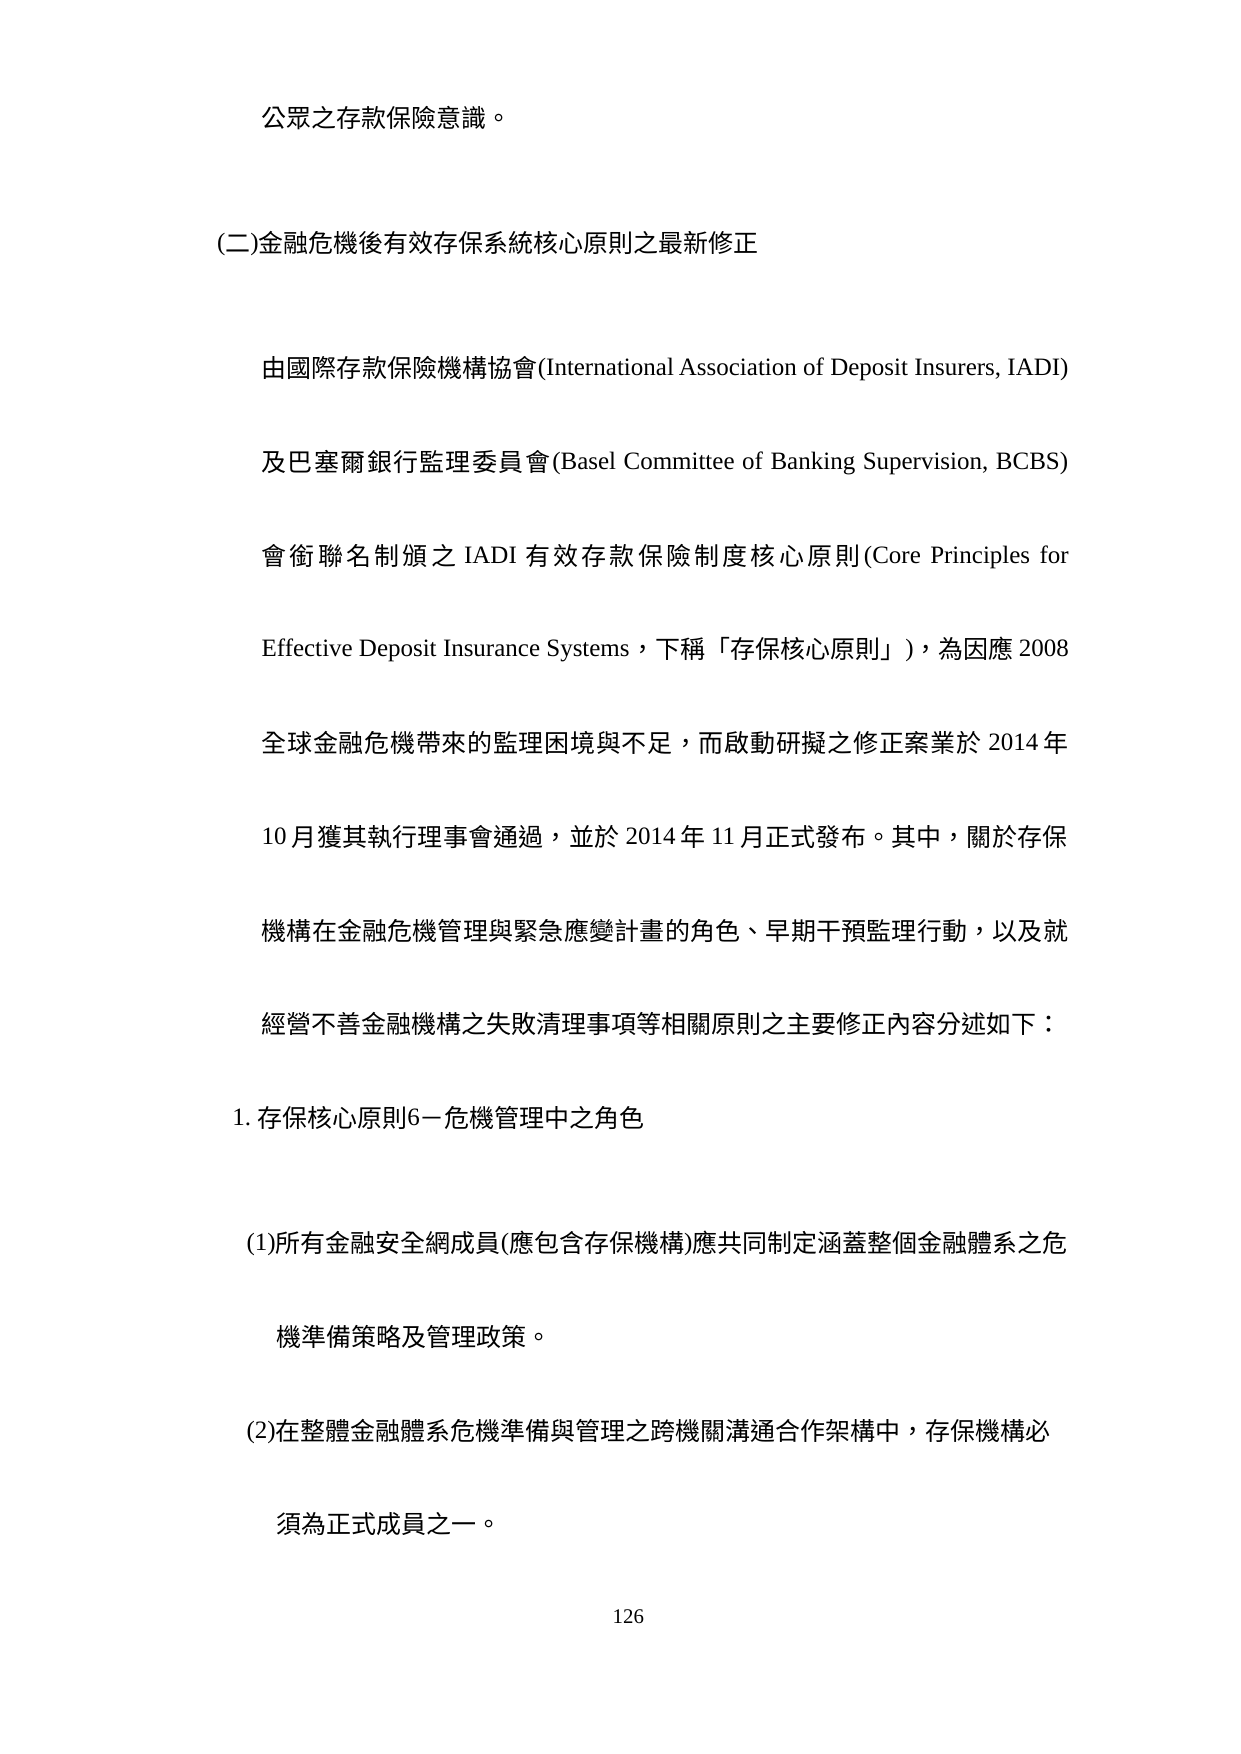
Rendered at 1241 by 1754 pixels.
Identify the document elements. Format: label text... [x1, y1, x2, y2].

text (二)金融危機後有效存保系統核心原則之最新修正 [217, 200, 1069, 262]
text 公眾之存款保險意識。 [232, 75, 1069, 137]
text 1. 存保核心原則6－危機管理中之角色 [232, 1075, 1069, 1137]
text 由國際存款保險機構協會(International Association of Deposit Insurers, IADI)及巴塞爾銀行監理委員會(Basel Committee of Banking Supervision, BCBS)會銜聯名制頒之IADI有效存款保險制度核心原則(Core Principles for Effective Deposit Insurance Systems，下稱「存保核心原則」)，為因應2008全球金融危機帶來的監理困境與不足，而啟動研擬之修正案業於2014年10月獲其執行理事會通過，並於2014年11月正式發布。其中，關於存保機構在金融危機管理與緊急應變計畫的角色、早期干預監理行動，以及就經營不善金融機構之失敗清理事項等相關原則之主要修正內容分述如下： [261, 325, 1069, 1044]
text (1)所有金融安全網成員(應包含存保機構)應共同制定涵蓋整個金融體系之危機準備策略及管理政策。 [246, 1200, 1069, 1356]
text (2)在整體金融體系危機準備與管理之跨機關溝通合作架構中，存保機構必須為正式成員之一。 [246, 1387, 1069, 1544]
